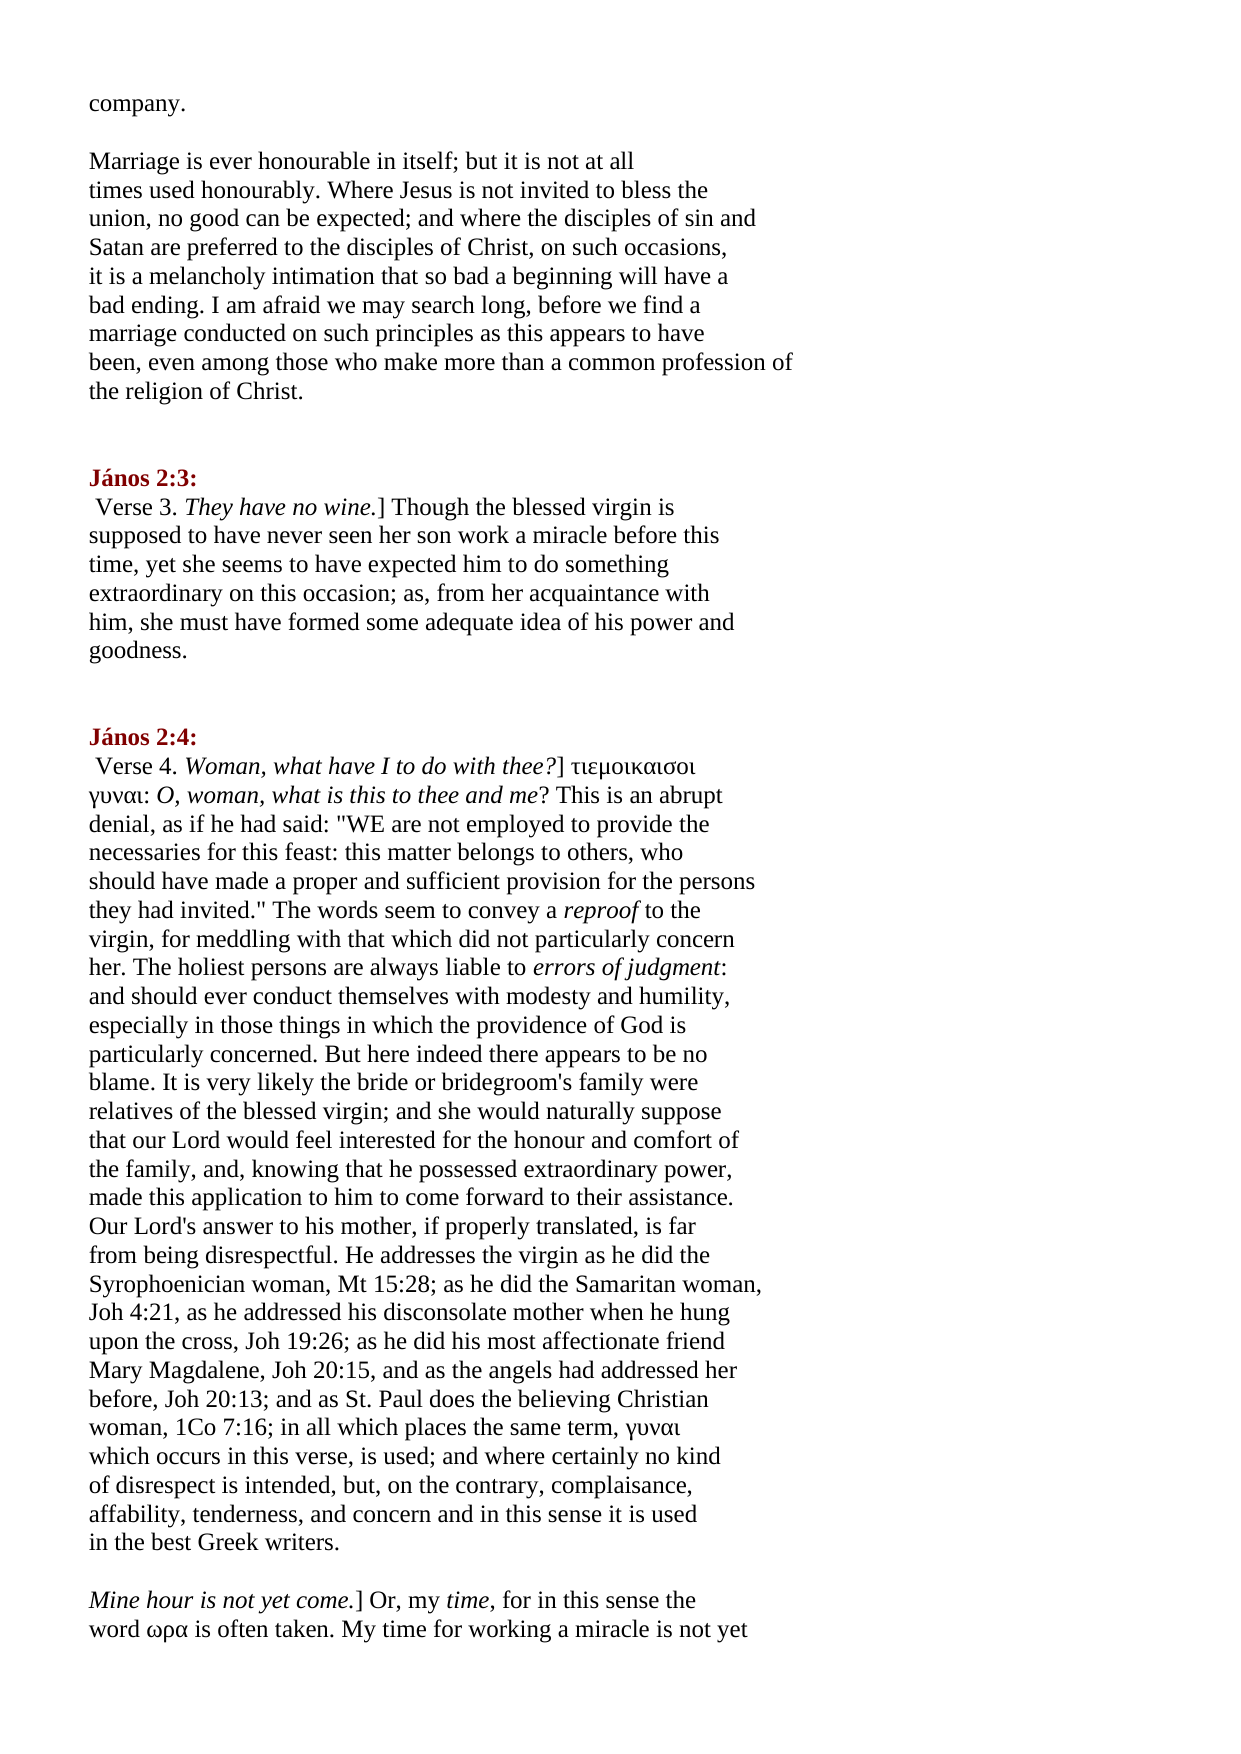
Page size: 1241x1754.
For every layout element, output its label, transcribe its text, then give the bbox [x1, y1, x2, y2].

text Verse 3. They have no wine.] Though the blessed virgin is supposed to have never seen her son work a miracle before this time, yet she seems to have expected him to do something extraordinary on this occasion; as, from her acquaintance with him, she must have formed some adequate idea of his power and goodness. [88, 492, 1152, 693]
text János 2:3: [88, 463, 1152, 492]
text Verse 4. Woman, what have I to do with thee?] τιεμοικαισοι γυναι: O, woman, what is this to thee and me? This is an abrupt denial, as if he had said: "WE are not employed to provide the necessaries for this feast: this matter belongs to others, who should have made a proper and sufficient provision for the persons they had invited." The words seem to convey a reproof to the virgin, for meddling with that which did not particularly concern her. The holiest persons are always liable to errors of judgment: and should ever conduct themselves with modesty and humility, especially in those things in which the providence of God is particularly concerned. But here indeed there appears to be no blame. It is very likely the bride or bridegroom's family were relatives of the blessed virgin; and she would naturally suppose that our Lord would feel interested for the honour and comfort of the family, and, knowing that he possessed extraordinary power, made this application to him to come forward to their assistance. Our Lord's answer to his mother, if properly translated, is far from being disrespectful. He addresses the virgin as he did the Syrophoenician woman, Mt 15:28; as he did the Samaritan woman, Joh 4:21, as he addressed his disconsolate mother when he hung upon the cross, Joh 19:26; as he did his most affectionate friend Mary Magdalene, Joh 20:15, and as the angels had addressed her before, Joh 20:13; and as St. Paul does the believing Christian woman, 1Co 7:16; in all which places the same term, γυναι which occurs in this verse, is used; and where certainly no kind of disrespect is intended, but, on the contrary, complaisance, affability, tenderness, and concern and in this sense it is used in the best Greek writers. Mine hour is not yet come.] Or, my time, for in this sense the word ωρα is often taken. My time for working a miracle is not yet [88, 751, 1152, 1642]
text company. Marriage is ever honourable in itself; but it is not at all times used honourably. Where Jesus is not invited to bless the union, no good can be expected; and where the disciples of sin and Satan are preferred to the disciples of Christ, on such occasions, it is a melancholy intimation that so bad a beginning will have a bad ending. I am afraid we may search long, before we find a marriage conducted on such principles as this appears to have been, even among those who make more than a common profession of the religion of Christ. [88, 88, 1152, 433]
text János 2:4: [88, 722, 1152, 751]
